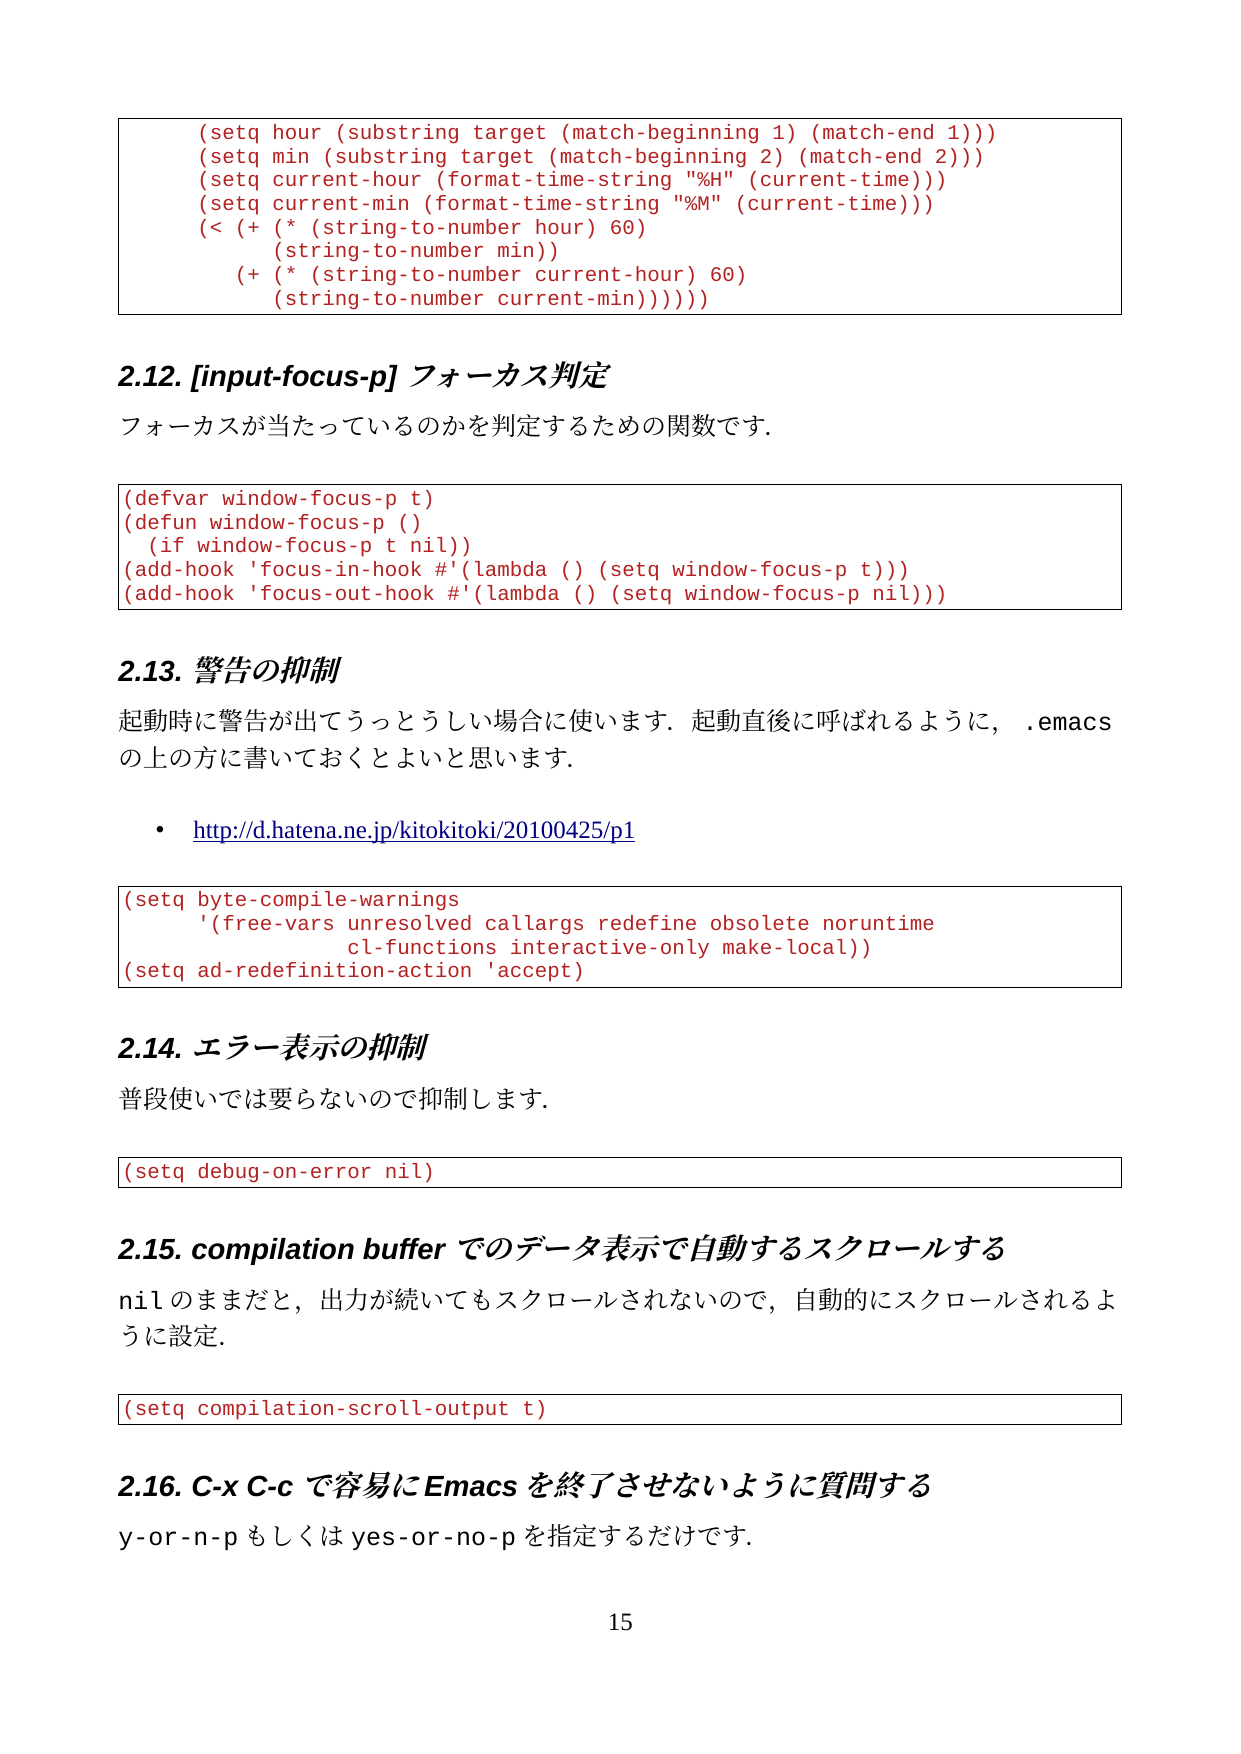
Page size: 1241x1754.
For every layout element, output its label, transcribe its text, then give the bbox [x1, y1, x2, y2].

text (string-to-number current-min)))))) [119, 284, 1121, 314]
text nil のままだと，出力が続いてもスクロールされないので，自動的にスクロールされるように設定． [118, 1280, 1122, 1381]
subtitle [input-focus-p] フォーカス判定 [118, 353, 1122, 394]
subtitle C-x C-c で容易にEmacsを終了させないように質問する [118, 1463, 1122, 1504]
subtitle 警告の抑制 [118, 648, 1122, 689]
text (setq compilation-scroll-output t) [119, 1395, 1121, 1424]
text (string-to-number min)) [119, 236, 1121, 260]
subtitle エラー表示の抑制 [118, 1025, 1122, 1067]
text '(free-vars unresolved callargs redefine obsolete noruntime [119, 909, 1121, 933]
list http://d.hatena.ne.jp/kitokitoki/20100425/p1 [156, 816, 1122, 873]
text (setq debug-on-error nil) [119, 1158, 1121, 1187]
text (if window-focus-p t nil)) [119, 531, 1121, 555]
text 普段使いでは要らないので抑制します． [118, 1080, 1122, 1144]
text (setq ad-redefinition-action 'accept) [119, 956, 1121, 987]
text (setq hour (substring target (match-beginning 1) (match-end 1))) [119, 119, 1121, 142]
text cl-functions interactive-only make-local)) [119, 933, 1121, 956]
text (defvar window-focus-p t) [119, 485, 1121, 508]
text (setq current-min (format-time-string "%M" (current-time))) [119, 189, 1121, 213]
text 起動時に警告が出てうっとうしい場合に使います．起動直後に呼ばれるように， .emacs の上の方に書いておくとよいと思います． [118, 702, 1122, 803]
text フォーカスが当たっているのかを判定するための関数です． [118, 407, 1122, 472]
text (+ (* (string-to-number current-hour) 60) [119, 260, 1121, 284]
text (add-hook 'focus-in-hook #'(lambda () (setq window-focus-p t))) [119, 555, 1121, 579]
text (< (+ (* (string-to-number hour) 60) [119, 213, 1121, 236]
text (defun window-focus-p () [119, 508, 1121, 531]
text (setq current-hour (format-time-string "%H" (current-time))) [119, 165, 1121, 189]
subtitle compilation buffer でのデータ表示で自動するスクロールする [118, 1226, 1122, 1268]
text (setq min (substring target (match-beginning 2) (match-end 2))) [119, 142, 1121, 165]
text y-or-n-p もしくは yes-or-no-p を指定するだけです． [118, 1517, 1122, 1553]
text (setq byte-compile-warnings [119, 887, 1121, 909]
text (add-hook 'focus-out-hook #'(lambda () (setq window-focus-p nil))) [119, 579, 1121, 609]
